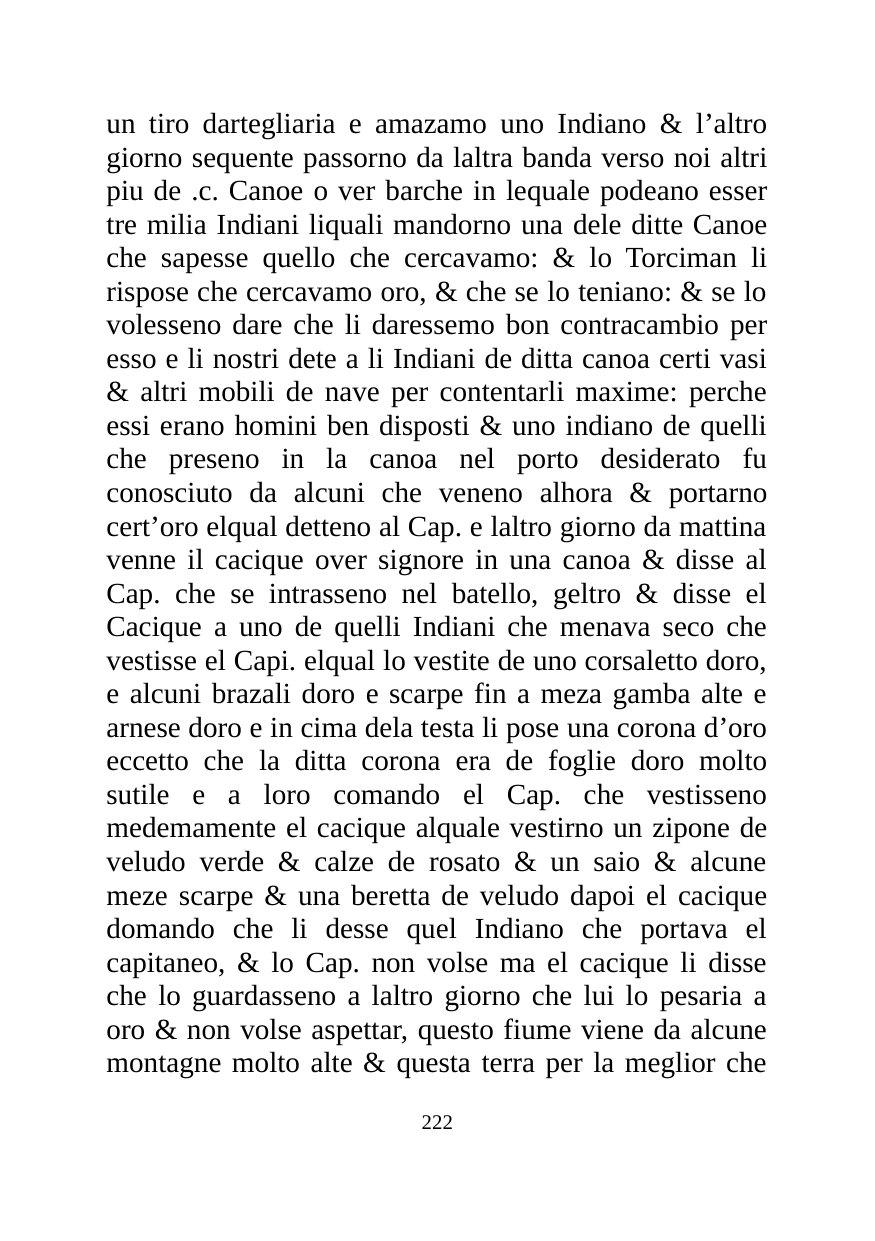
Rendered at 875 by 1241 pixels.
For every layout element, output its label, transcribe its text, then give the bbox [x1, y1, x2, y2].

text un tiro dartegliaria e amazamo uno Indiano & l’altro giorno sequente passorno da laltra banda verso noi altri piu de .c. Canoe o ver barche in lequale podeano esser tre milia Indiani liquali mandorno una dele ditte Canoe che sapesse quello che cercavamo: & lo Torciman li rispose che cercavamo oro, & che se lo teniano: & se lo volesseno dare che li daressemo bon contracambio per esso e li nostri dete a li Indiani de ditta canoa certi vasi & altri mobili de nave per contentarli maxime: perche essi erano homini ben disposti & uno indiano de quelli che preseno in la canoa nel porto desiderato fu conosciuto da alcuni che veneno alhora & portarno cert’oro elqual detteno al Cap. e laltro giorno da mattina venne il cacique over signore in una canoa & disse al Cap. che se intrasseno nel batello, geltro & disse el Cacique a uno de quelli Indiani che menava seco che vestisse el Capi. elqual lo vestite de uno corsaletto doro, e alcuni brazali doro e scarpe fin a meza gamba alte e arnese doro e in cima dela testa li pose una corona d’oro eccetto che la ditta corona era de foglie doro molto sutile e a loro comando el Cap. che vestisseno medemamente el cacique alquale vestirno un zipone de veludo verde & calze de rosato & un saio & alcune meze scarpe & una beretta de veludo dapoi el cacique domando che li desse quel Indiano che portava el capitaneo, & lo Cap. non volse ma el cacique li disse che lo guardasseno a laltro giorno che lui lo pesaria a oro & non volse aspettar, questo fiume viene da alcune montagne molto alte & questa terra per la meglior che [106, 106, 768, 1079]
